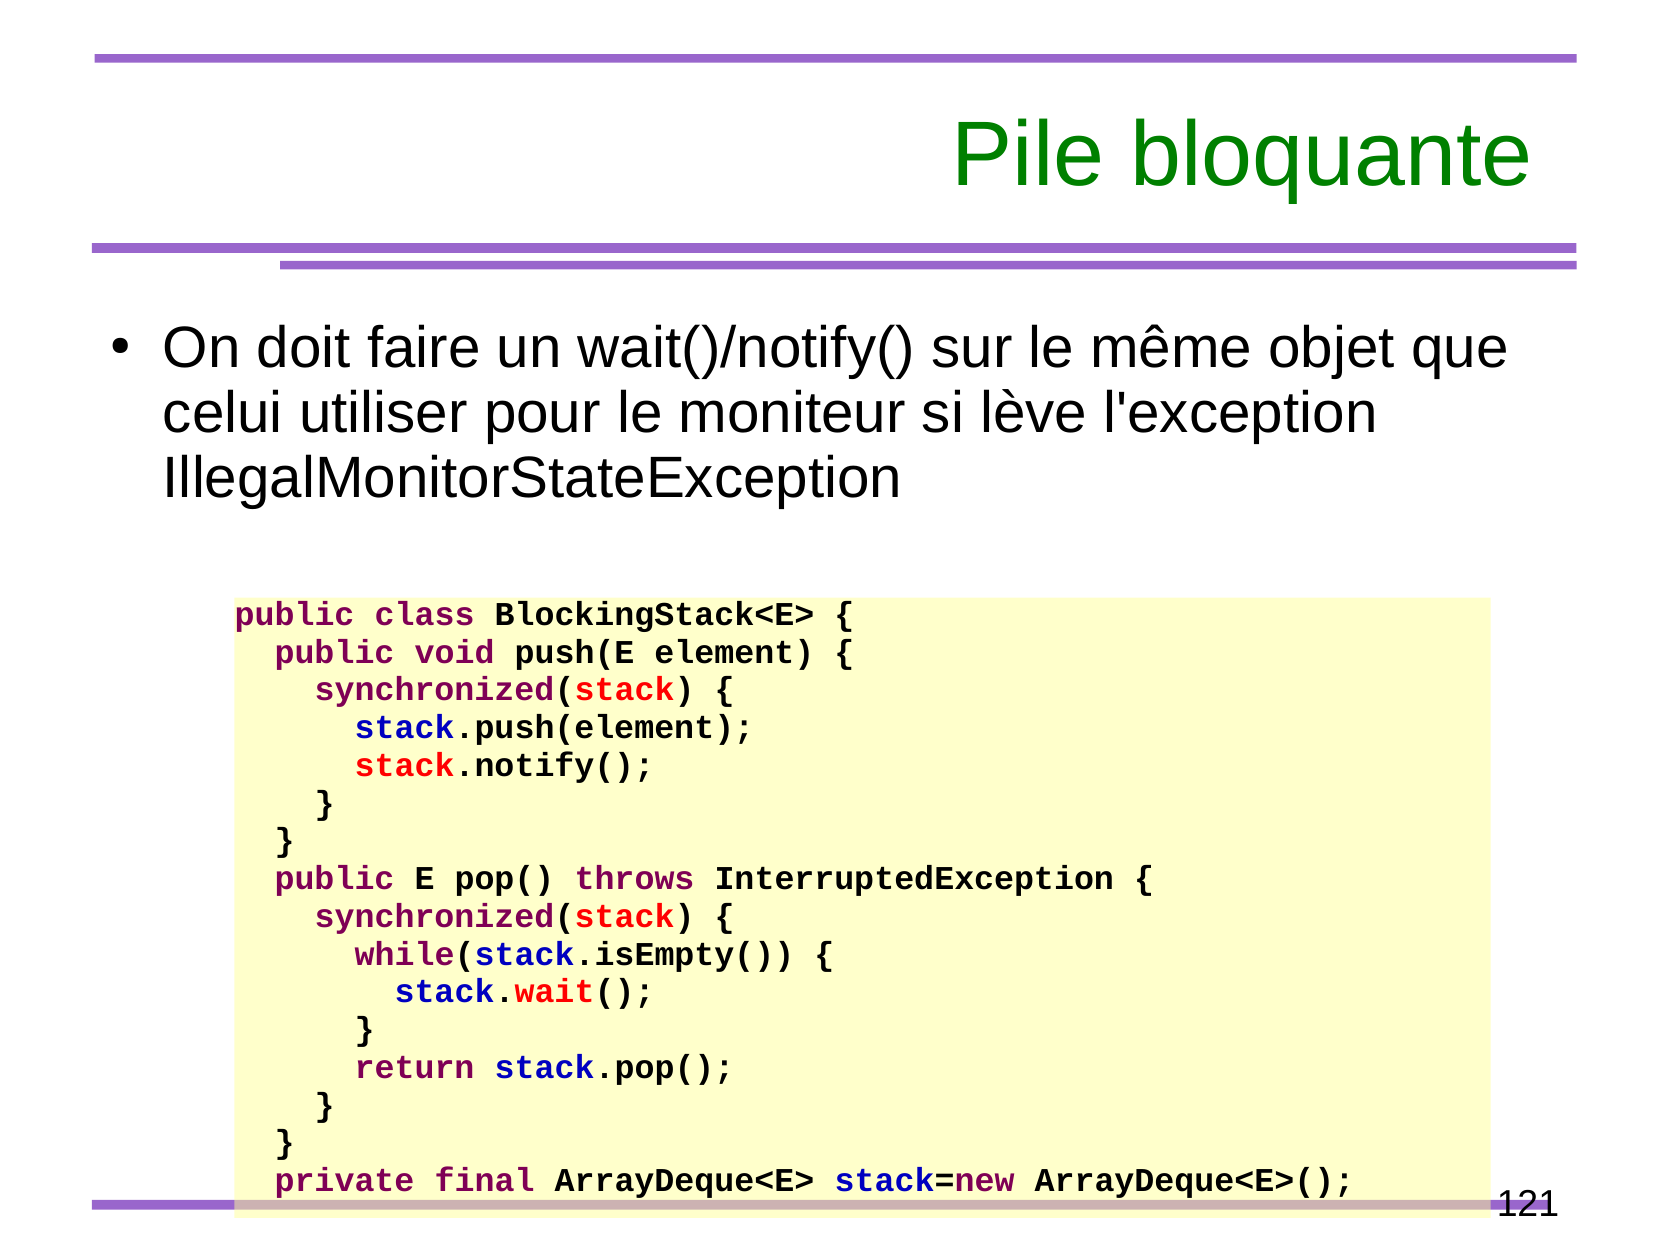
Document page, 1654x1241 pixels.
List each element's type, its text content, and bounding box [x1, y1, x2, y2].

list On doit faire un wait()/notify() sur le même objet que celui utiliser pour le moniteur si lève l'exception IllegalMonitorStateException [92, 315, 1563, 511]
title Pile bloquante [121, 49, 1534, 257]
text_box public class BlockingStack<E> { public void push(E element) { synchronized(stack) { stack.push(element); stack.notify(); } } public E pop() throws InterruptedException { synchronized(stack) { while(stack.isEmpty()) { stack.wait(); } return stack.pop(); } } private final ArrayDeque<E> stack=new ArrayDeque<E>(); } [234, 597, 1491, 1218]
